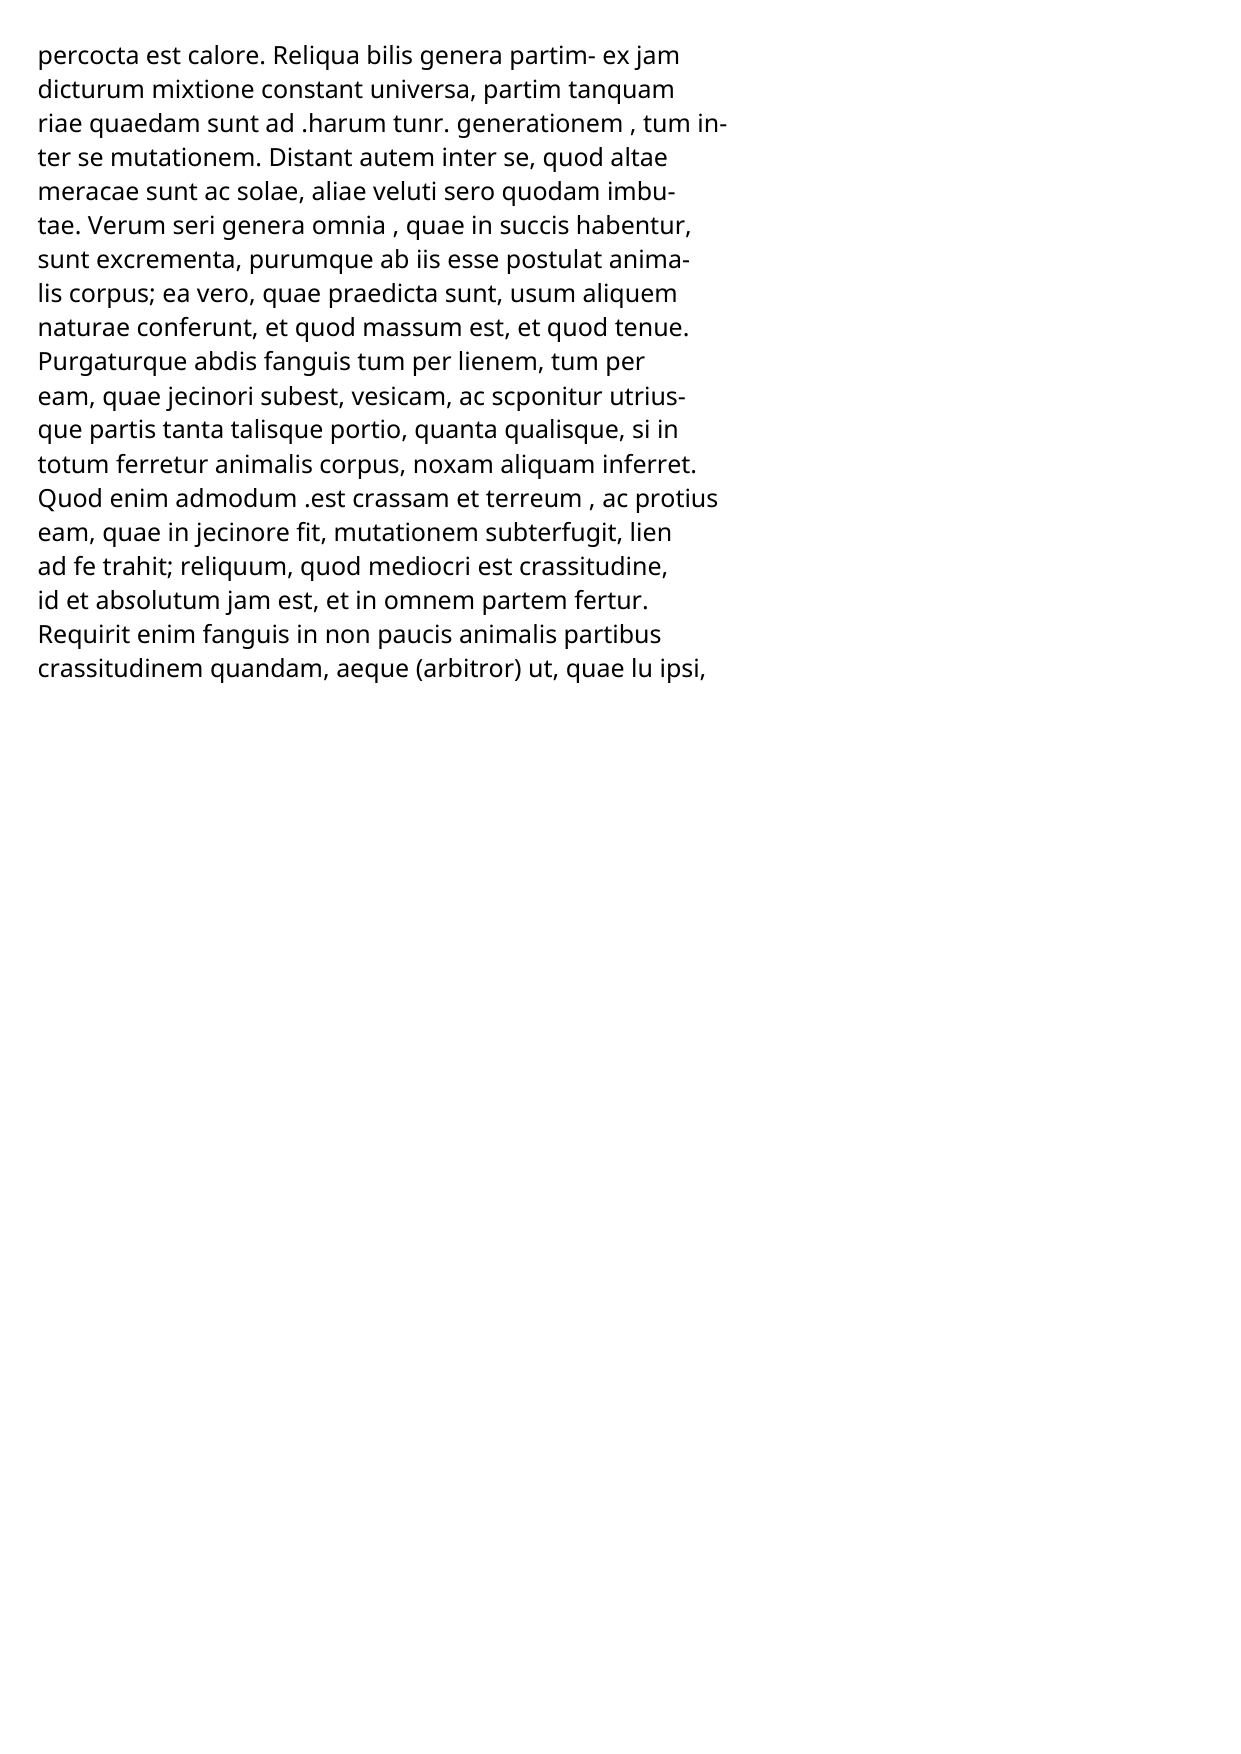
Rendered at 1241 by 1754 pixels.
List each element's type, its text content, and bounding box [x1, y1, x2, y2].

text percocta est calore. Reliqua bilis genera partim- ex jam dicturum mixtione constant universa, partim tanquam riae quaedam sunt ad .harum tunr. generationem , tum in- ter se mutationem. Distant autem inter se, quod altae meracae sunt ac solae, aliae veluti sero quodam imbu- tae. Verum seri genera omnia , quae in succis habentur, sunt excrementa, purumque ab iis esse postulat anima- lis corpus; ea vero, quae praedicta sunt, usum aliquem naturae conferunt, et quod massum est, et quod tenue. Purgaturque abdis fanguis tum per lienem, tum per eam, quae jecinori subest, vesicam, ac scponitur utrius- que partis tanta talisque portio, quanta qualisque, si in totum ferretur animalis corpus, noxam aliquam inferret. Quod enim admodum .est crassam et terreum , ac protius eam, quae in jecinore fit, mutationem subterfugit, lien ad fe trahit; reliquum, quod mediocri est crassitudine, id et absolutum jam est, et in omnem partem fertur. Requirit enim fanguis in non paucis animalis partibus crassitudinem quandam, aeque (arbitror) ut, quae lu ipsi, [37, 37, 1203, 685]
